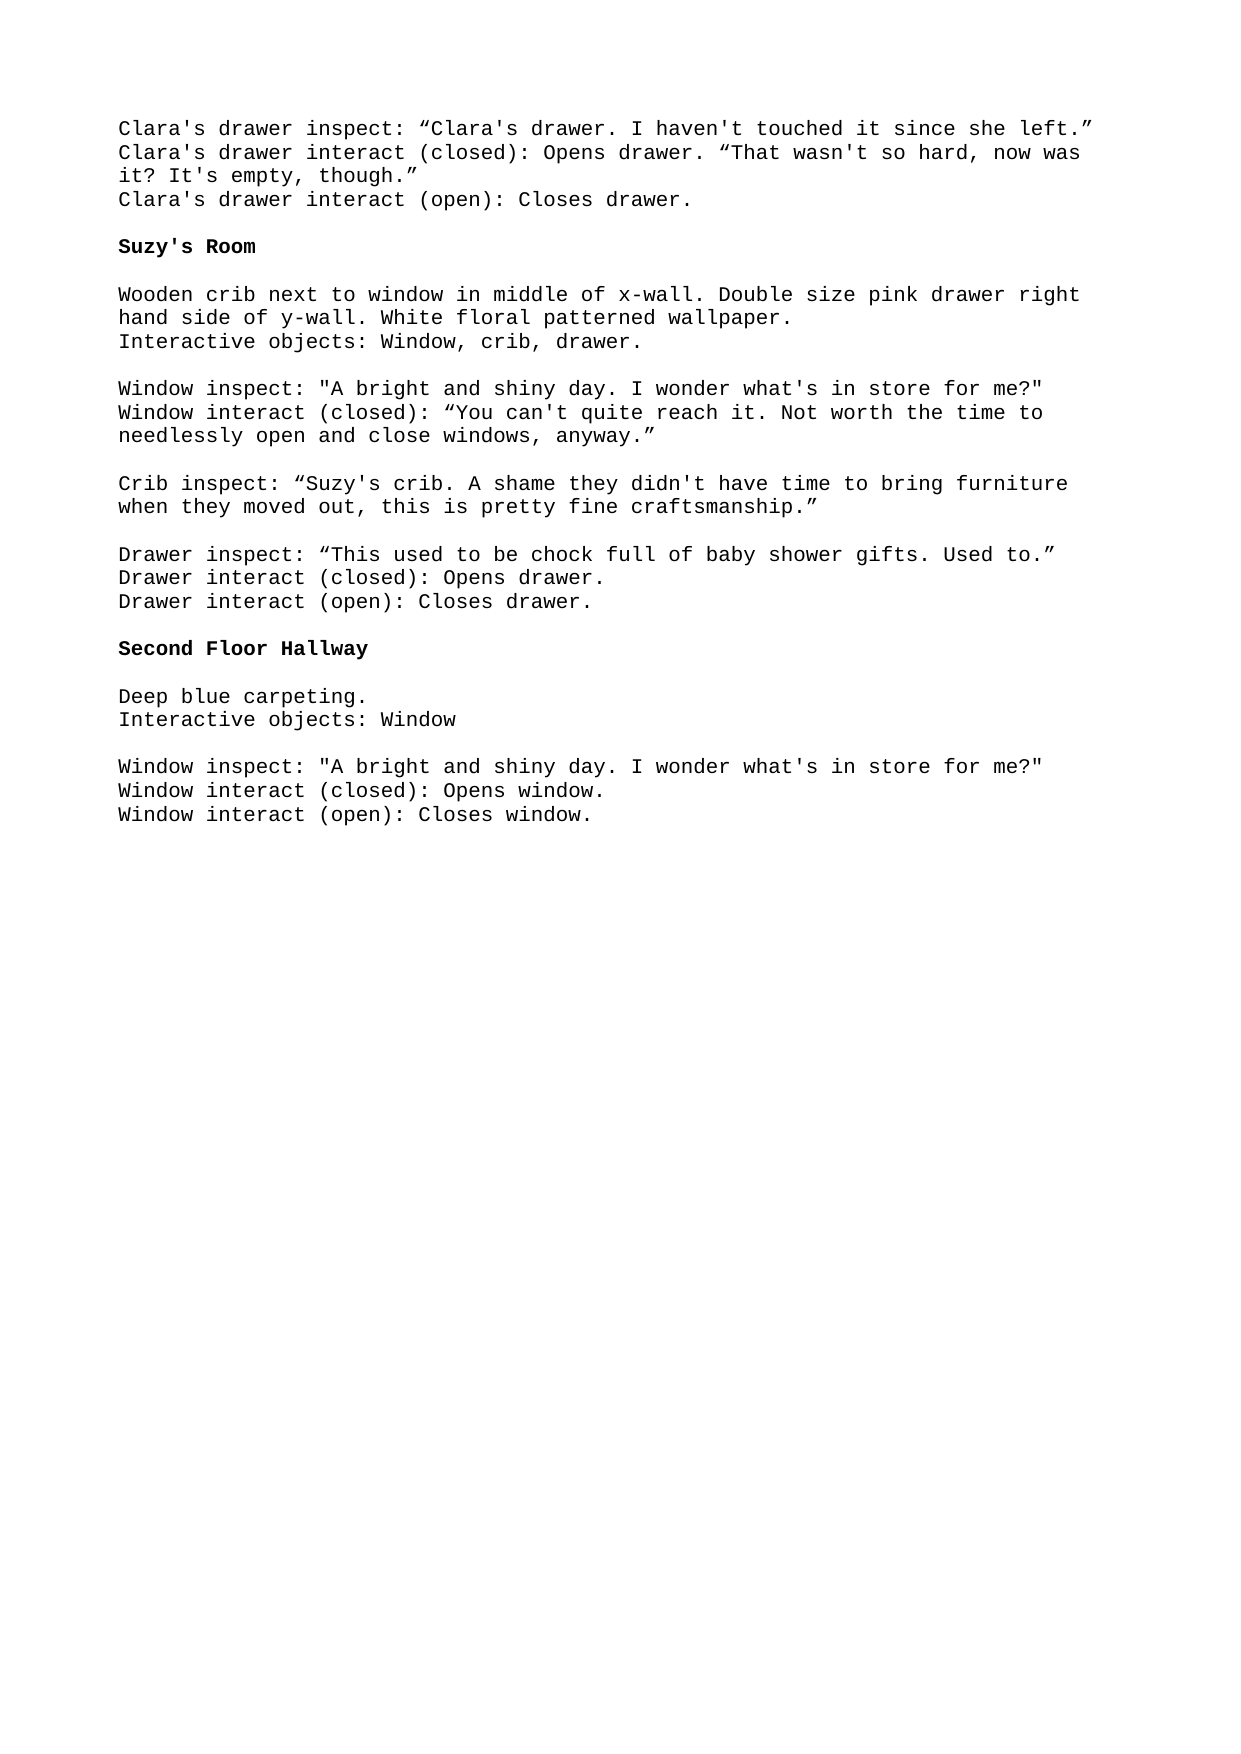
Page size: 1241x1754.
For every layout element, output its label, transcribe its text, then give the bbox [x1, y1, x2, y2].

text Window interact (closed): “You can't quite reach it. Not worth the time to needlessly open and close windows, anyway.” [118, 402, 1122, 449]
text Drawer interact (open): Closes drawer. [118, 591, 1122, 615]
text Window inspect: "A bright and shiny day. I wonder what's in store for me?" [118, 378, 1122, 402]
text Suzy's Room [118, 236, 1122, 260]
text Drawer interact (closed): Opens drawer. [118, 567, 1122, 591]
text Wooden crib next to window in middle of x-wall. Double size pink drawer right hand side of y-wall. White floral patterned wallpaper. [118, 284, 1122, 331]
text Clara's drawer inspect: “Clara's drawer. I haven't touched it since she left.” [118, 118, 1122, 142]
text Crib inspect: “Suzy's crib. A shame they didn't have time to bring furniture when they moved out, this is pretty fine craftsmanship.” [118, 473, 1122, 520]
text Window interact (open): Closes window. [118, 804, 1122, 827]
text Window inspect: "A bright and shiny day. I wonder what's in store for me?" [118, 757, 1122, 780]
text Interactive objects: Window, crib, drawer. [118, 331, 1122, 354]
text Window interact (closed): Opens window. [118, 780, 1122, 804]
text Clara's drawer interact (open): Closes drawer. [118, 189, 1122, 213]
text Interactive objects: Window [118, 709, 1122, 733]
text Second Floor Hallway [118, 638, 1122, 662]
text Clara's drawer interact (closed): Opens drawer. “That wasn't so hard, now was it? It's empty, though.” [118, 142, 1122, 189]
text Deep blue carpeting. [118, 686, 1122, 709]
text Drawer inspect: “This used to be chock full of baby shower gifts. Used to.” [118, 544, 1122, 567]
